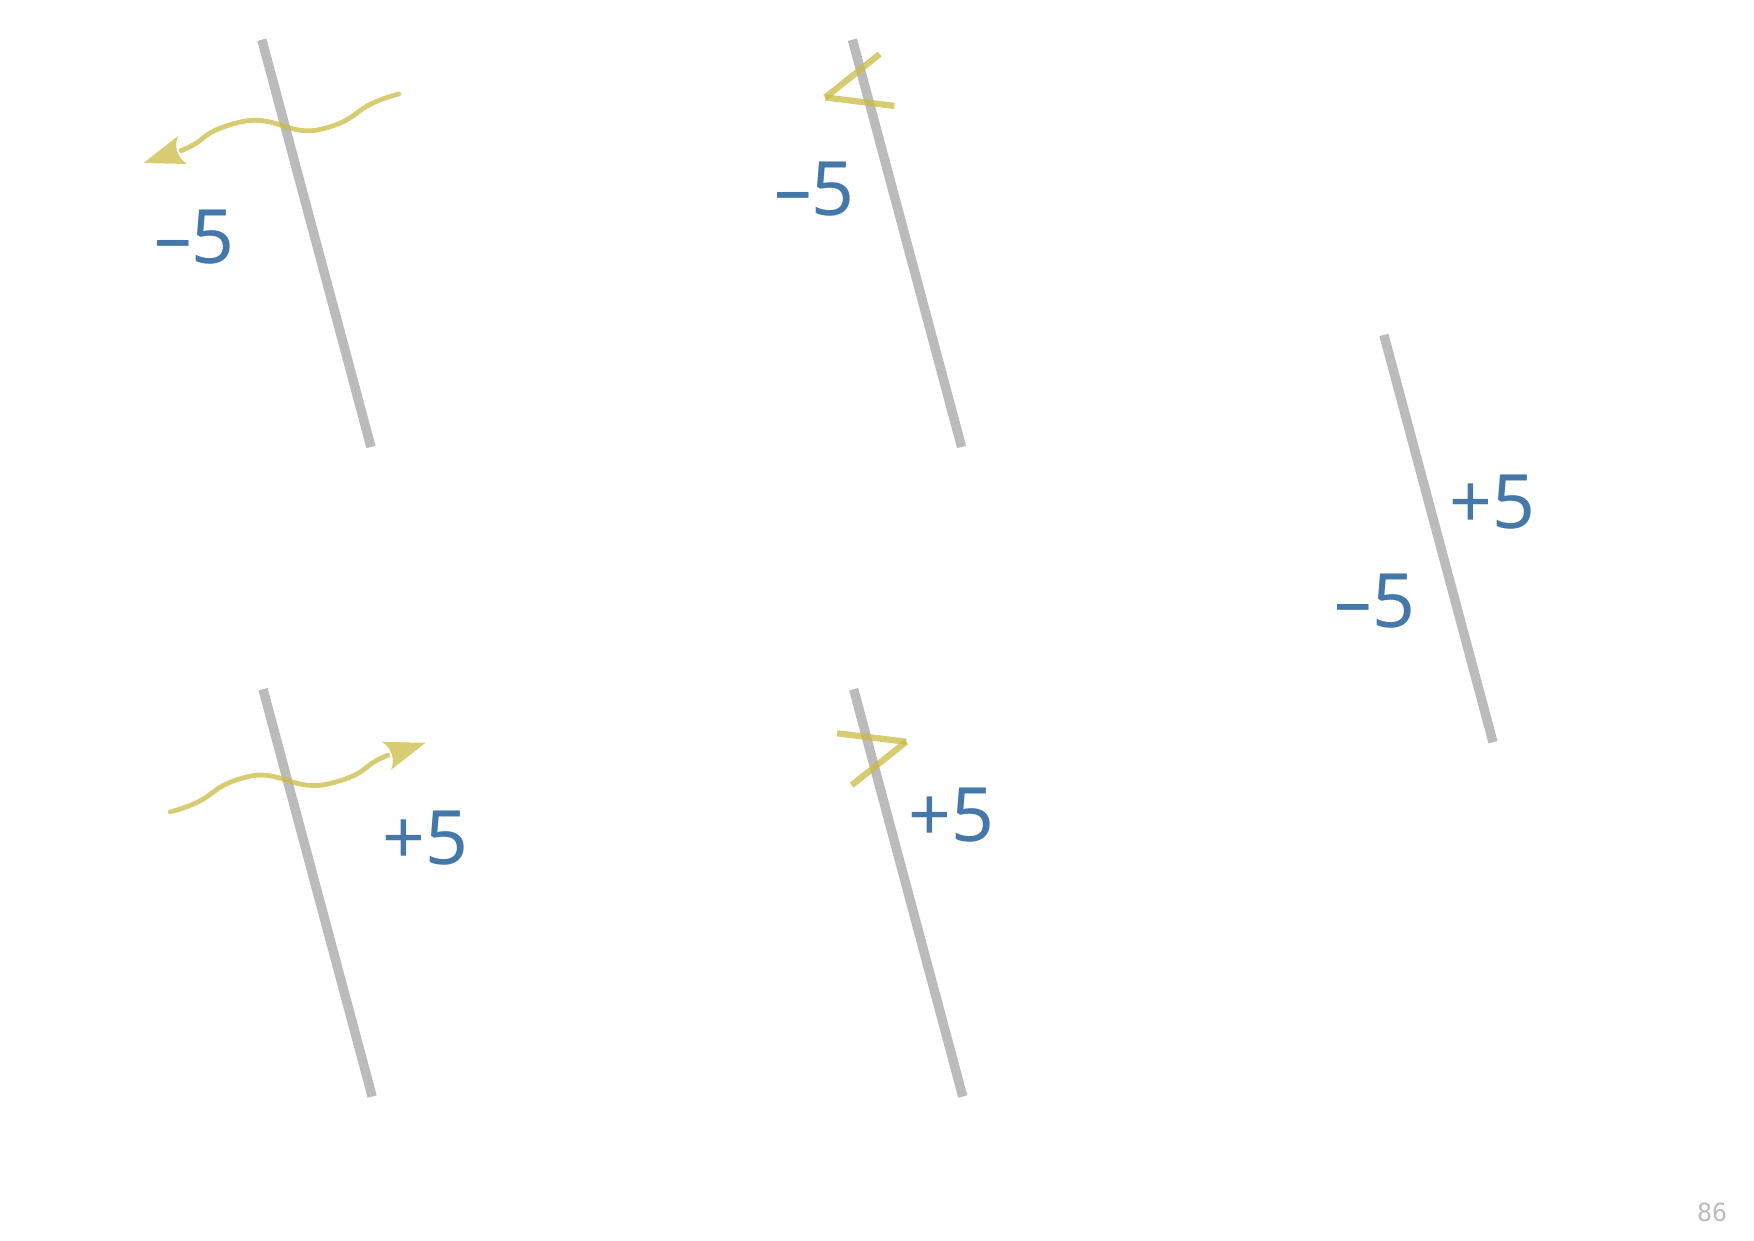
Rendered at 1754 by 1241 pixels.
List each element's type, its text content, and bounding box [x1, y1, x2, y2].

text_box –5 [759, 128, 865, 219]
text_box +5 [1435, 440, 1548, 531]
text_box +5 [893, 753, 1006, 844]
text_box –5 [1319, 540, 1425, 631]
text_box –5 [139, 175, 245, 266]
text_box +5 [367, 777, 481, 867]
